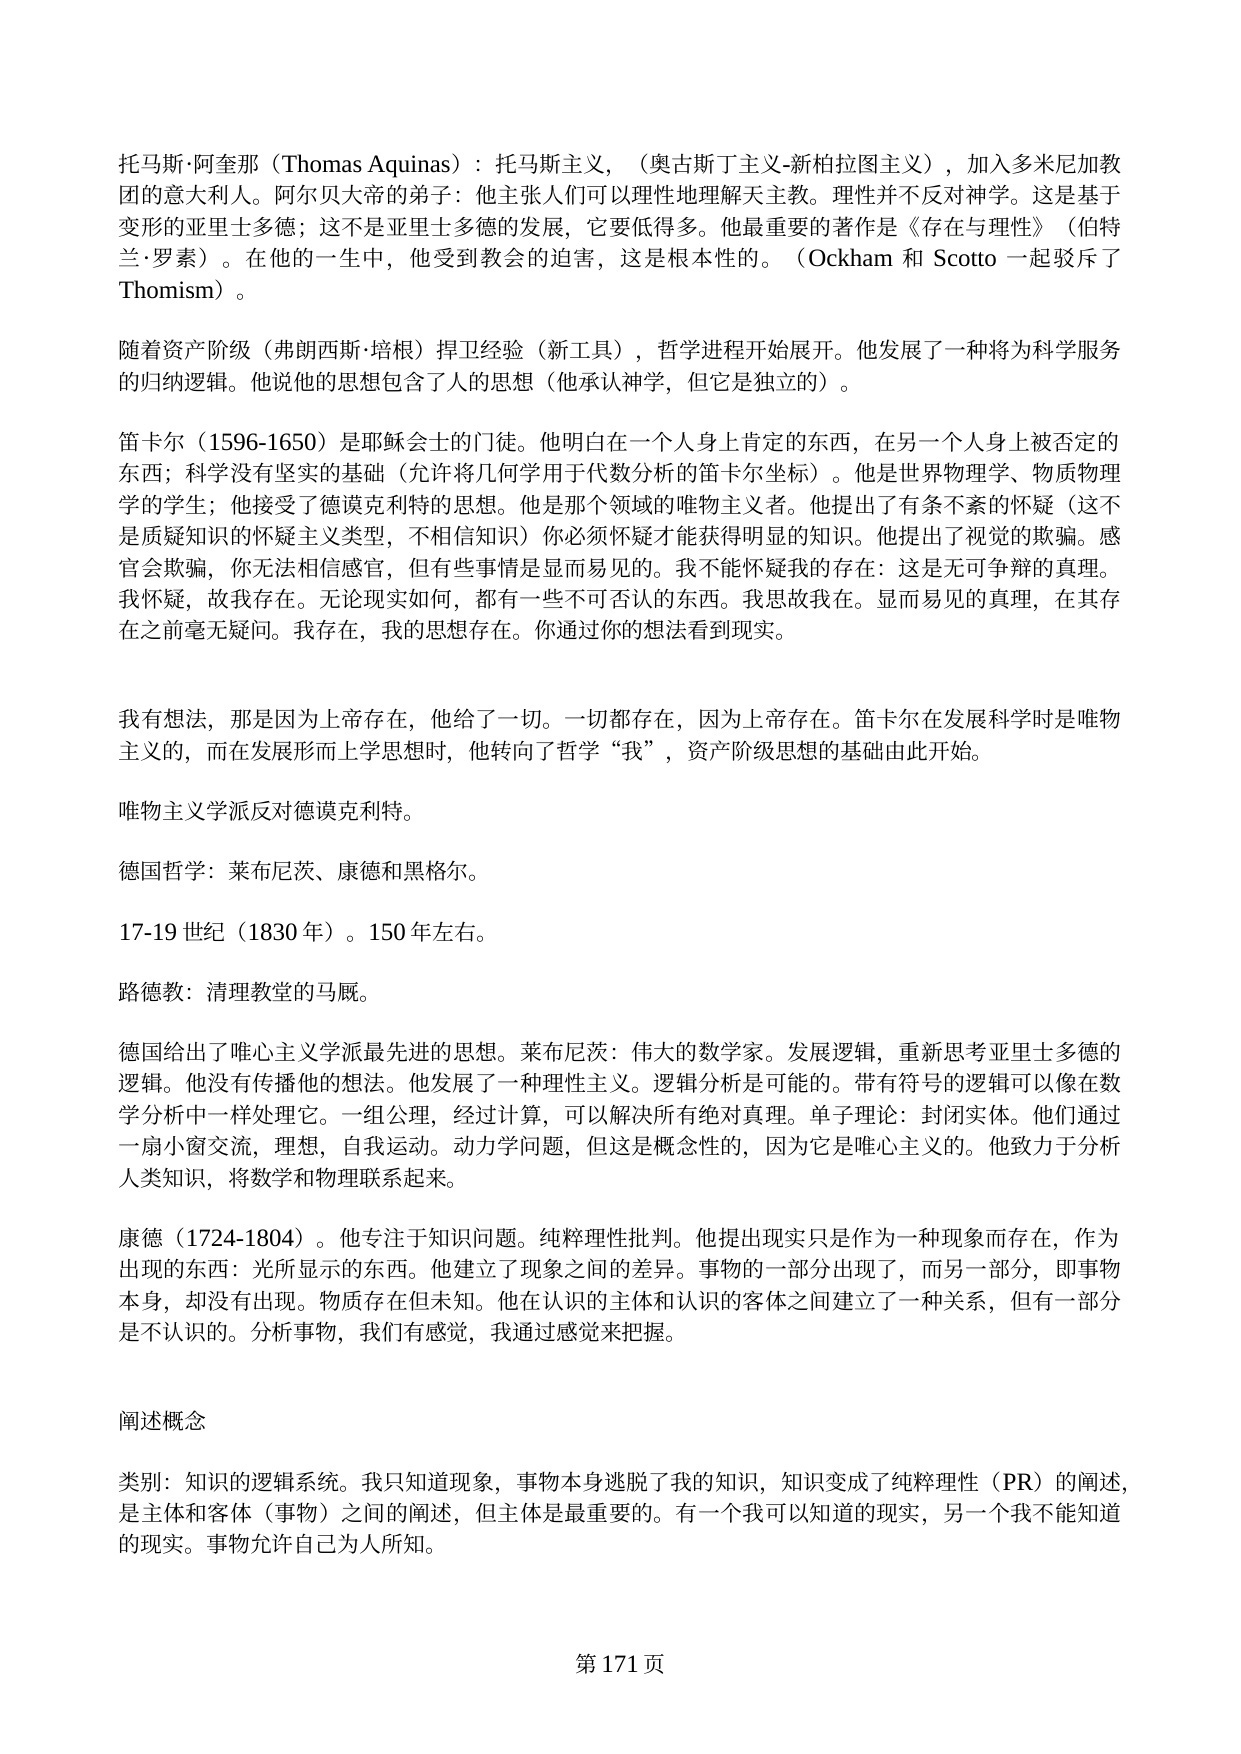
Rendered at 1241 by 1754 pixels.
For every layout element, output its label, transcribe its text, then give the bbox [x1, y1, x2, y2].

text 17-19世纪（1830年）。150年左右。 [118, 915, 1122, 946]
text 类别：知识的逻辑系统。我只知道现象，事物本身逃脱了我的知识，知识变成了纯粹理性（PR）的阐述，是主体和客体（事物）之间的阐述，但主体是最重要的。有一个我可以知道的现实，另一个我不能知道的现实。事物允许自己为人所知。 [118, 1465, 1122, 1559]
text 随着资产阶级（弗朗西斯·培根）捍卫经验（新工具），哲学进程开始展开。他发展了一种将为科学服务的归纳逻辑。他说他的思想包含了人的思想（他承认神学，但它是独立的）。 [118, 333, 1122, 396]
text 托马斯·阿奎那（Thomas Aquinas）：托马斯主义，（奥古斯丁主义-新柏拉图主义），加入多米尼加教团的意大利人。阿尔贝大帝的弟子：他主张人们可以理性地理解天主教。理性并不反对神学。这是基于变形的亚里士多德；这不是亚里士多德的发展，它要低得多。他最重要的著作是《存在与理性》（伯特兰·罗素）。在他的一生中，他受到教会的迫害，这是根本性的。（Ockham 和 Scotto 一起驳斥了 Thomism）。 [118, 147, 1122, 304]
text 我有想法，那是因为上帝存在，他给了一切。一切都存在，因为上帝存在。笛卡尔在发展科学时是唯物主义的，而在发展形而上学思想时，他转向了哲学“我”，资产阶级思想的基础由此开始。 [118, 703, 1122, 766]
text 唯物主义学派反对德谟克利特。 [118, 794, 1122, 826]
text 德国给出了唯心主义学派最先进的思想。莱布尼茨：伟大的数学家。发展逻辑，重新思考亚里士多德的逻辑。他没有传播他的想法。他发展了一种理性主义。逻辑分析是可能的。带有符号的逻辑可以像在数学分析中一样处理它。一组公理，经过计算，可以解决所有绝对真理。单子理论：封闭实体。他们通过一扇小窗交流，理想，自我运动。动力学问题，但这是概念性的，因为它是唯心主义的。他致力于分析人类知识，将数学和物理联系起来。 [118, 1035, 1122, 1192]
text 阐述概念 [118, 1404, 1122, 1436]
text 笛卡尔（1596-1650）是耶稣会士的门徒。他明白在一个人身上肯定的东西，在另一个人身上被否定的东西；科学没有坚实的基础（允许将几何学用于代数分析的笛卡尔坐标）。他是世界物理学、物质物理学的学生；他接受了德谟克利特的思想。他是那个领域的唯物主义者。他提出了有条不紊的怀疑（这不是质疑知识的怀疑主义类型，不相信知识）你必须怀疑才能获得明显的知识。他提出了视觉的欺骗。感官会欺骗，你无法相信感官，但有些事情是显而易见的。我不能怀疑我的存在：这是无可争辩的真理。我怀疑，故我存在。无论现实如何，都有一些不可否认的东西。我思故我在。显而易见的真理，在其存在之前毫无疑问。我存在，我的思想存在。你通过你的想法看到现实。 [118, 425, 1122, 645]
text 路德教：清理教堂的马厩。 [118, 975, 1122, 1006]
text 康德（1724-1804）。他专注于知识问题。纯粹理性批判。他提出现实只是作为一种现象而存在，作为出现的东西：光所显示的东西。他建立了现象之间的差异。事物的一部分出现了，而另一部分，即事物本身，却没有出现。物质存在但未知。他在认识的主体和认识的客体之间建立了一种关系，但有一部分是不认识的。分析事物，我们有感觉，我通过感觉来把握。 [118, 1221, 1122, 1347]
text 德国哲学：莱布尼茨、康德和黑格尔。 [118, 854, 1122, 886]
